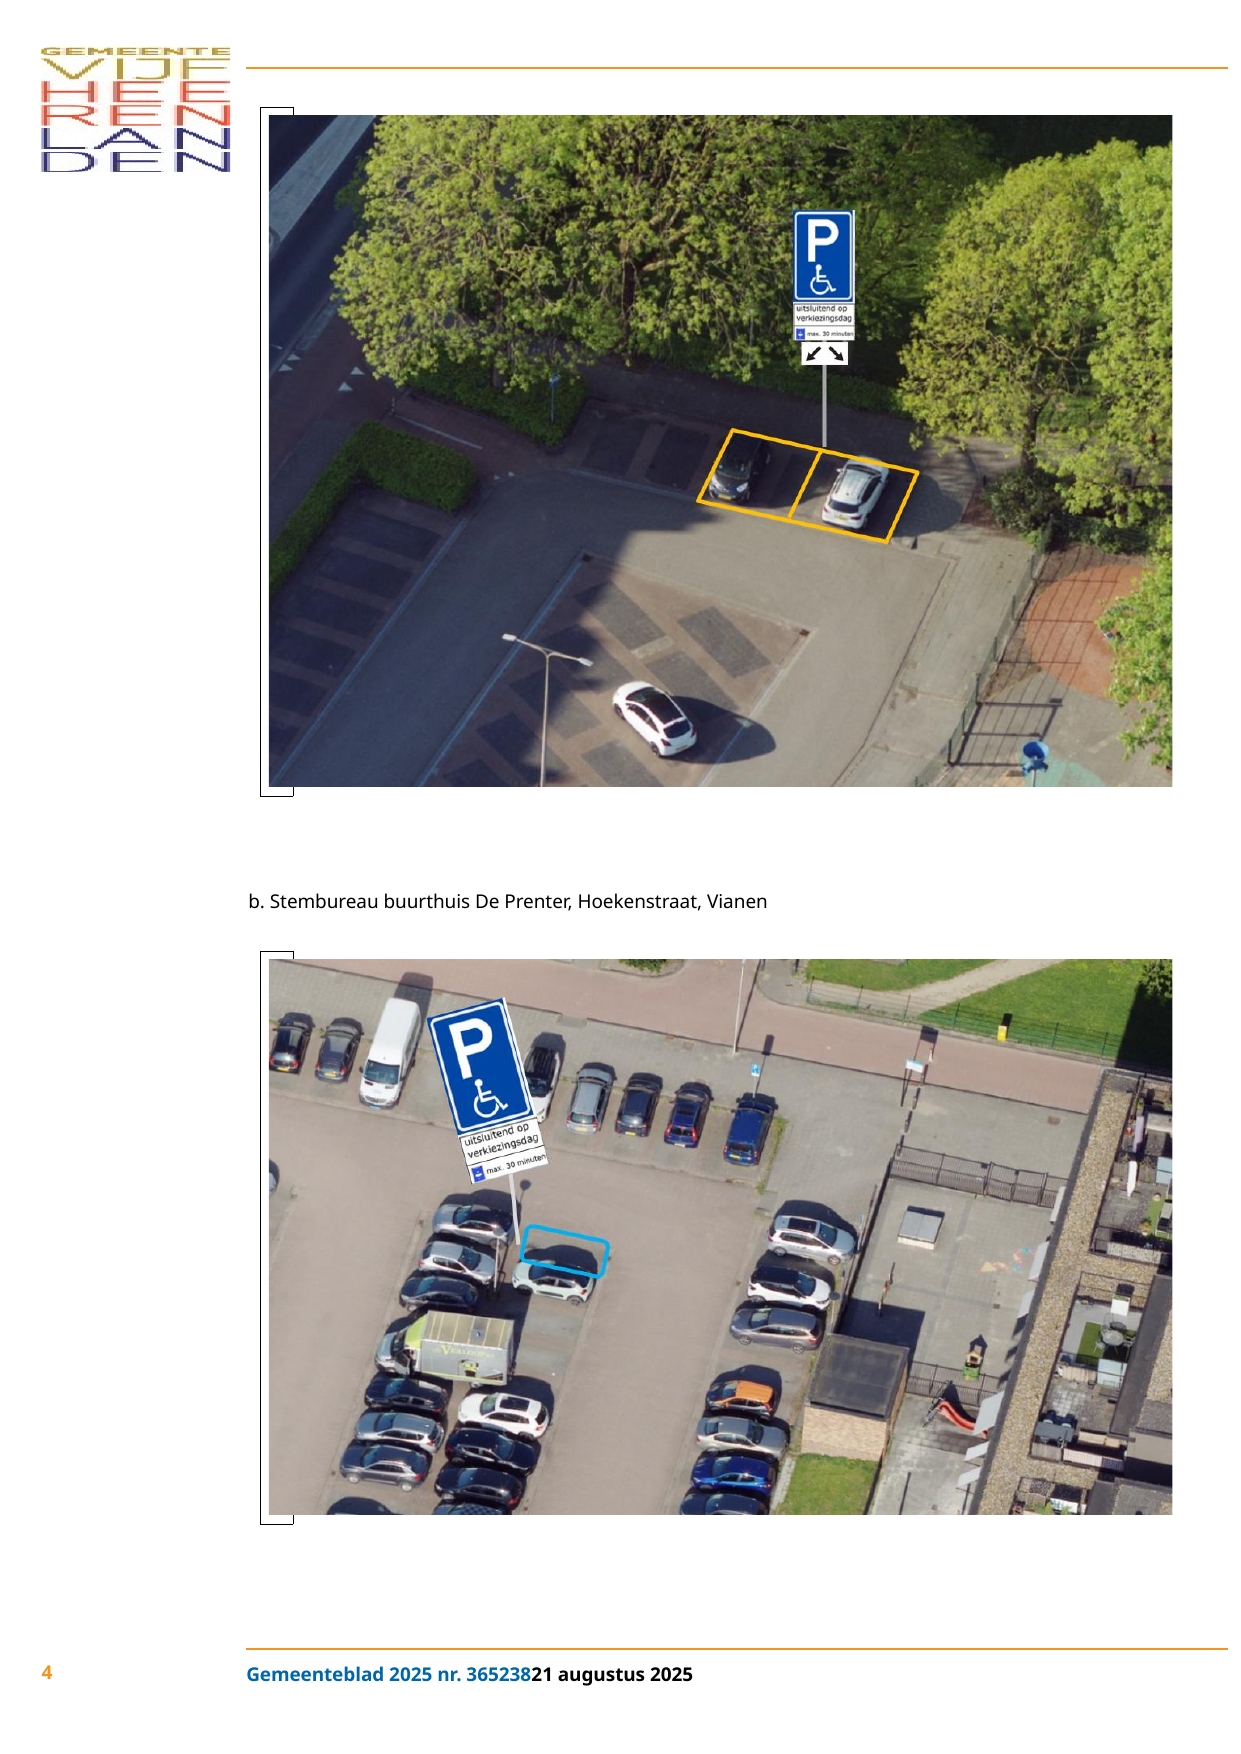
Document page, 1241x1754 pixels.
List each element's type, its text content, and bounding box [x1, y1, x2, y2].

picture [268, 959, 1173, 1515]
picture [41, 47, 231, 172]
picture [268, 115, 1173, 787]
text b. Stembureau buurthuis De Prenter, Hoekenstraat, Vianen [248, 888, 1152, 914]
